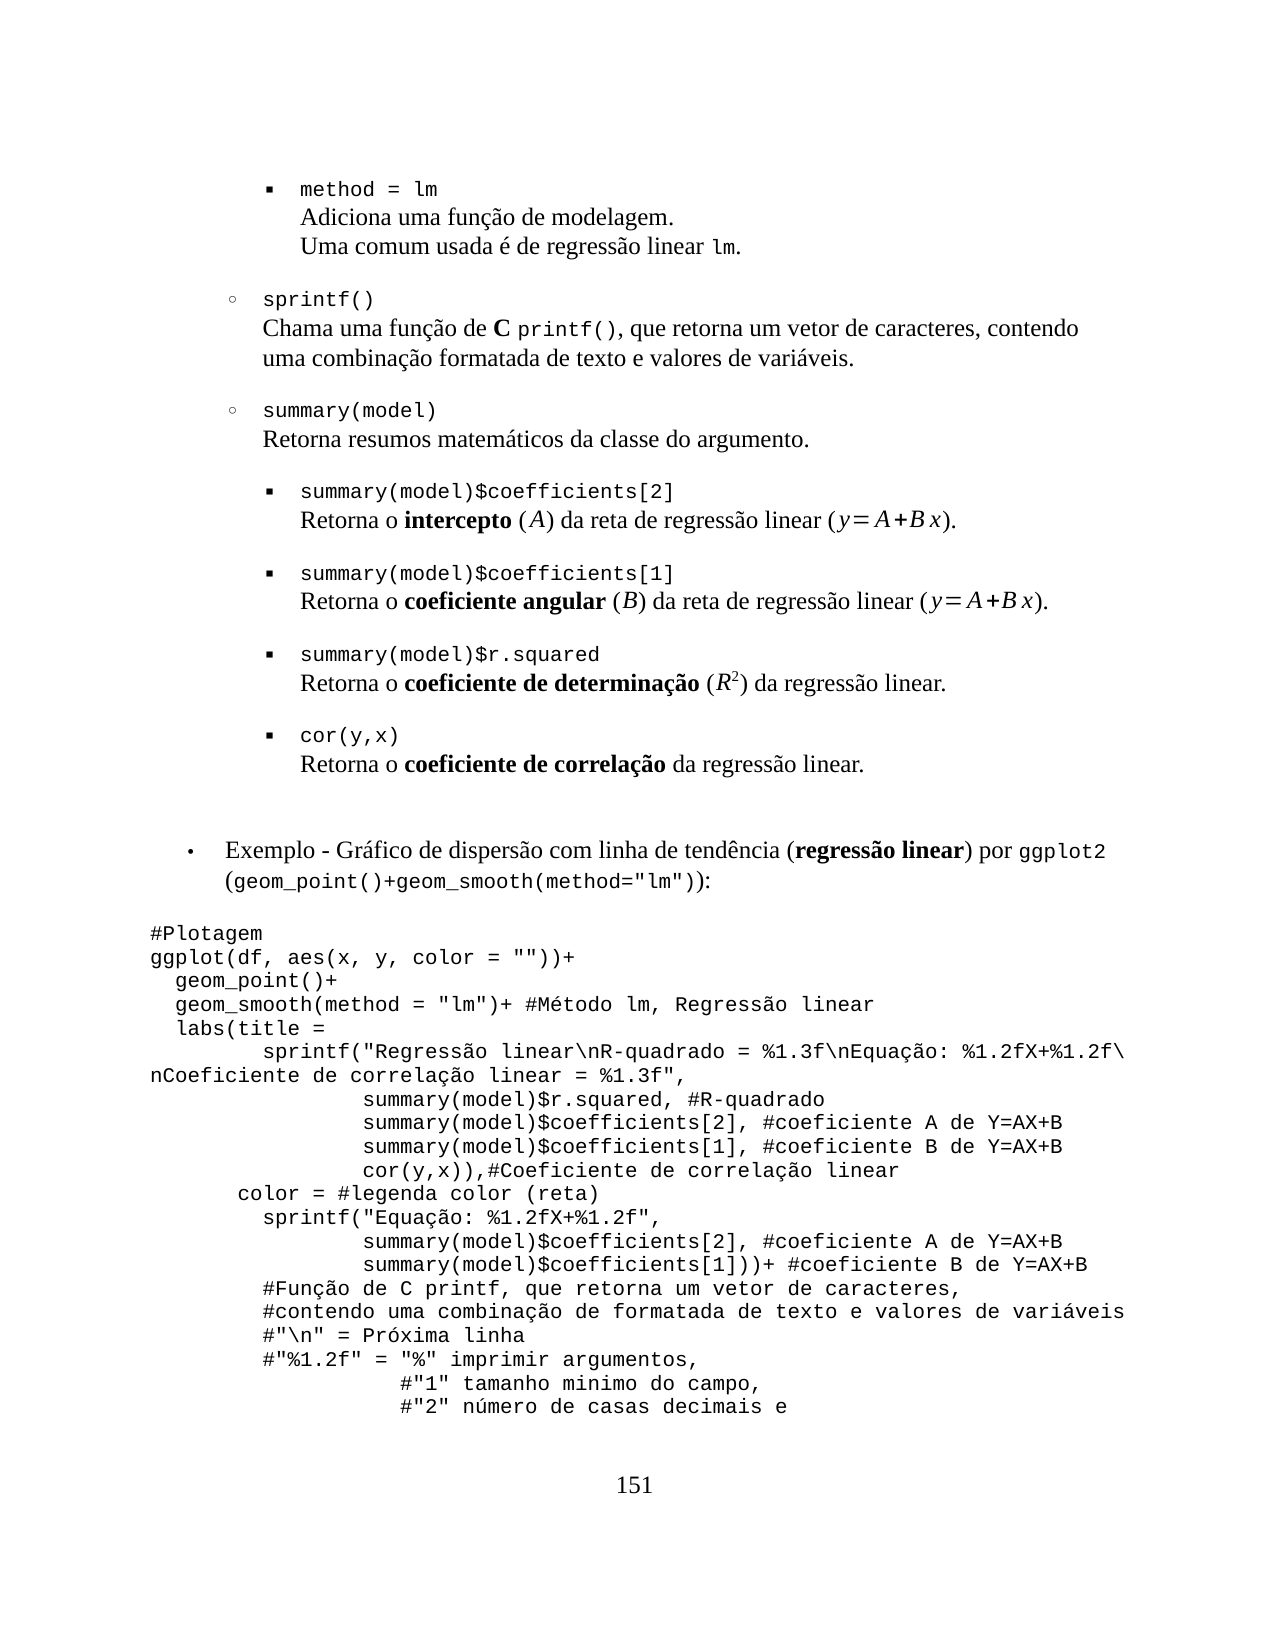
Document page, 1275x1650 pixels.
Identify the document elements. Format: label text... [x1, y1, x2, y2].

list summary(model)$coefficients[2] Retorna o intercepto () da reta de regressão linear (). [262, 481, 1125, 562]
list summary(model)$r.squared Retorna o coeficiente de determinação () da regressão linear. [262, 644, 1125, 725]
text summary(model)$coefficients[1], #coeficiente B de Y=AX+B [150, 1136, 1125, 1160]
text #Função de C printf, que retorna um vetor de caracteres, [150, 1278, 1125, 1302]
text color = #legenda color (reta) [150, 1183, 1125, 1207]
list summary(model)$coefficients[1] Retorna o coeficiente angular () da reta de regressão linear (). [262, 562, 1125, 644]
text geom_smooth(method = "lm")+ #Método lm, Regressão linear [150, 994, 1125, 1018]
text #"%1.2f" = "%" imprimir argumentos, [150, 1349, 1125, 1372]
text sprintf("Equação: %1.2fX+%1.2f", [150, 1207, 1125, 1231]
text #Plotagem [150, 923, 1125, 947]
text sprintf("Regressão linear\nR-quadrado = %1.3f\nEquação: %1.2fX+%1.2f\nCoeficiente de correlação linear = %1.3f", [150, 1041, 1125, 1089]
text labs(title = [150, 1018, 1125, 1041]
list [225, 150, 1125, 179]
list cor(y,x) Retorna o coeficiente de correlação da regressão linear. [262, 725, 1125, 807]
text #"1" tamanho minimo do campo, [150, 1372, 1125, 1396]
text summary(model)$coefficients[2], #coeficiente A de Y=AX+B [150, 1231, 1125, 1254]
text summary(model)$coefficients[2], #coeficiente A de Y=AX+B [150, 1112, 1125, 1136]
text ggplot(df, aes(x, y, color = ""))+ [150, 947, 1125, 971]
list summary(model) Retorna resumos matemáticos da classe do argumento. [225, 400, 1125, 481]
text cor(y,x)),#Coeficiente de correlação linear [150, 1160, 1125, 1183]
list sprintf() Chama uma função de C printf(), que retorna um vetor de caracteres, contendo uma combinação formatada de texto e valores de variáveis. [225, 289, 1125, 400]
list Exemplo - Gráfico de dispersão com linha de tendência (regressão linear) por ggplot2 (geom_point()+geom_smooth(method="lm")): [187, 835, 1125, 923]
text geom_point()+ [150, 971, 1125, 994]
text #"2" número de casas decimais e [150, 1396, 1125, 1420]
text #"\n" = Próxima linha [150, 1325, 1125, 1349]
text summary(model)$r.squared, #R-quadrado [150, 1089, 1125, 1112]
text #contendo uma combinação de formatada de texto e valores de variáveis [150, 1302, 1125, 1325]
text summary(model)$coefficients[1]))+ #coeficiente B de Y=AX+B [150, 1254, 1125, 1278]
list method = lm Adiciona uma função de modelagem. Uma comum usada é de regressão linear lm. [262, 179, 1125, 289]
